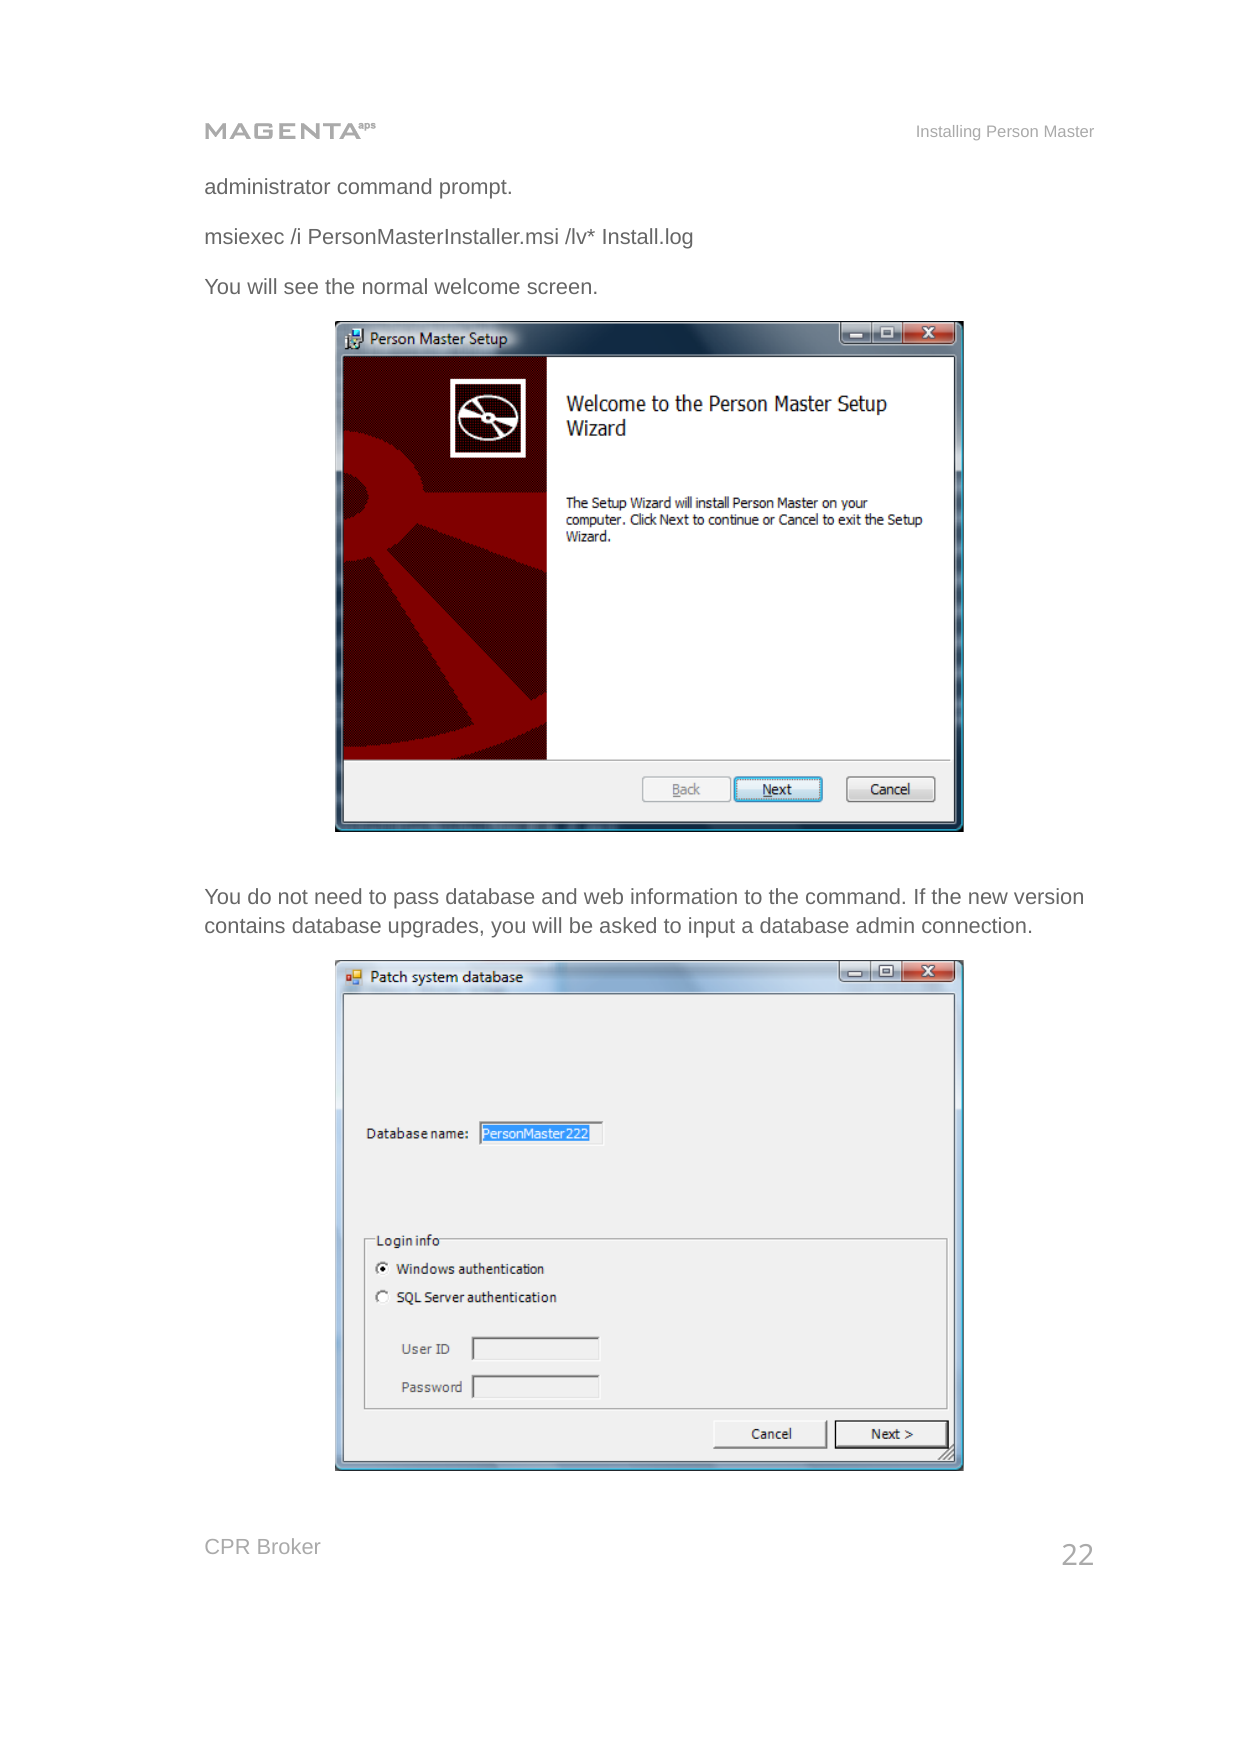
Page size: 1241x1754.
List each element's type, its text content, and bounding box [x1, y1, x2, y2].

text msiexec /i PersonMasterInstaller.msi /lv* Install.log [204, 221, 1094, 251]
text You will see the normal welcome screen. [204, 271, 1094, 301]
text administrator command prompt. [204, 171, 1094, 201]
picture [335, 321, 964, 832]
picture [335, 960, 964, 1471]
text You do not need to pass database and web information to the command. If the new version contains database upgrades, you will be asked to input a database admin connection. [204, 881, 1094, 940]
